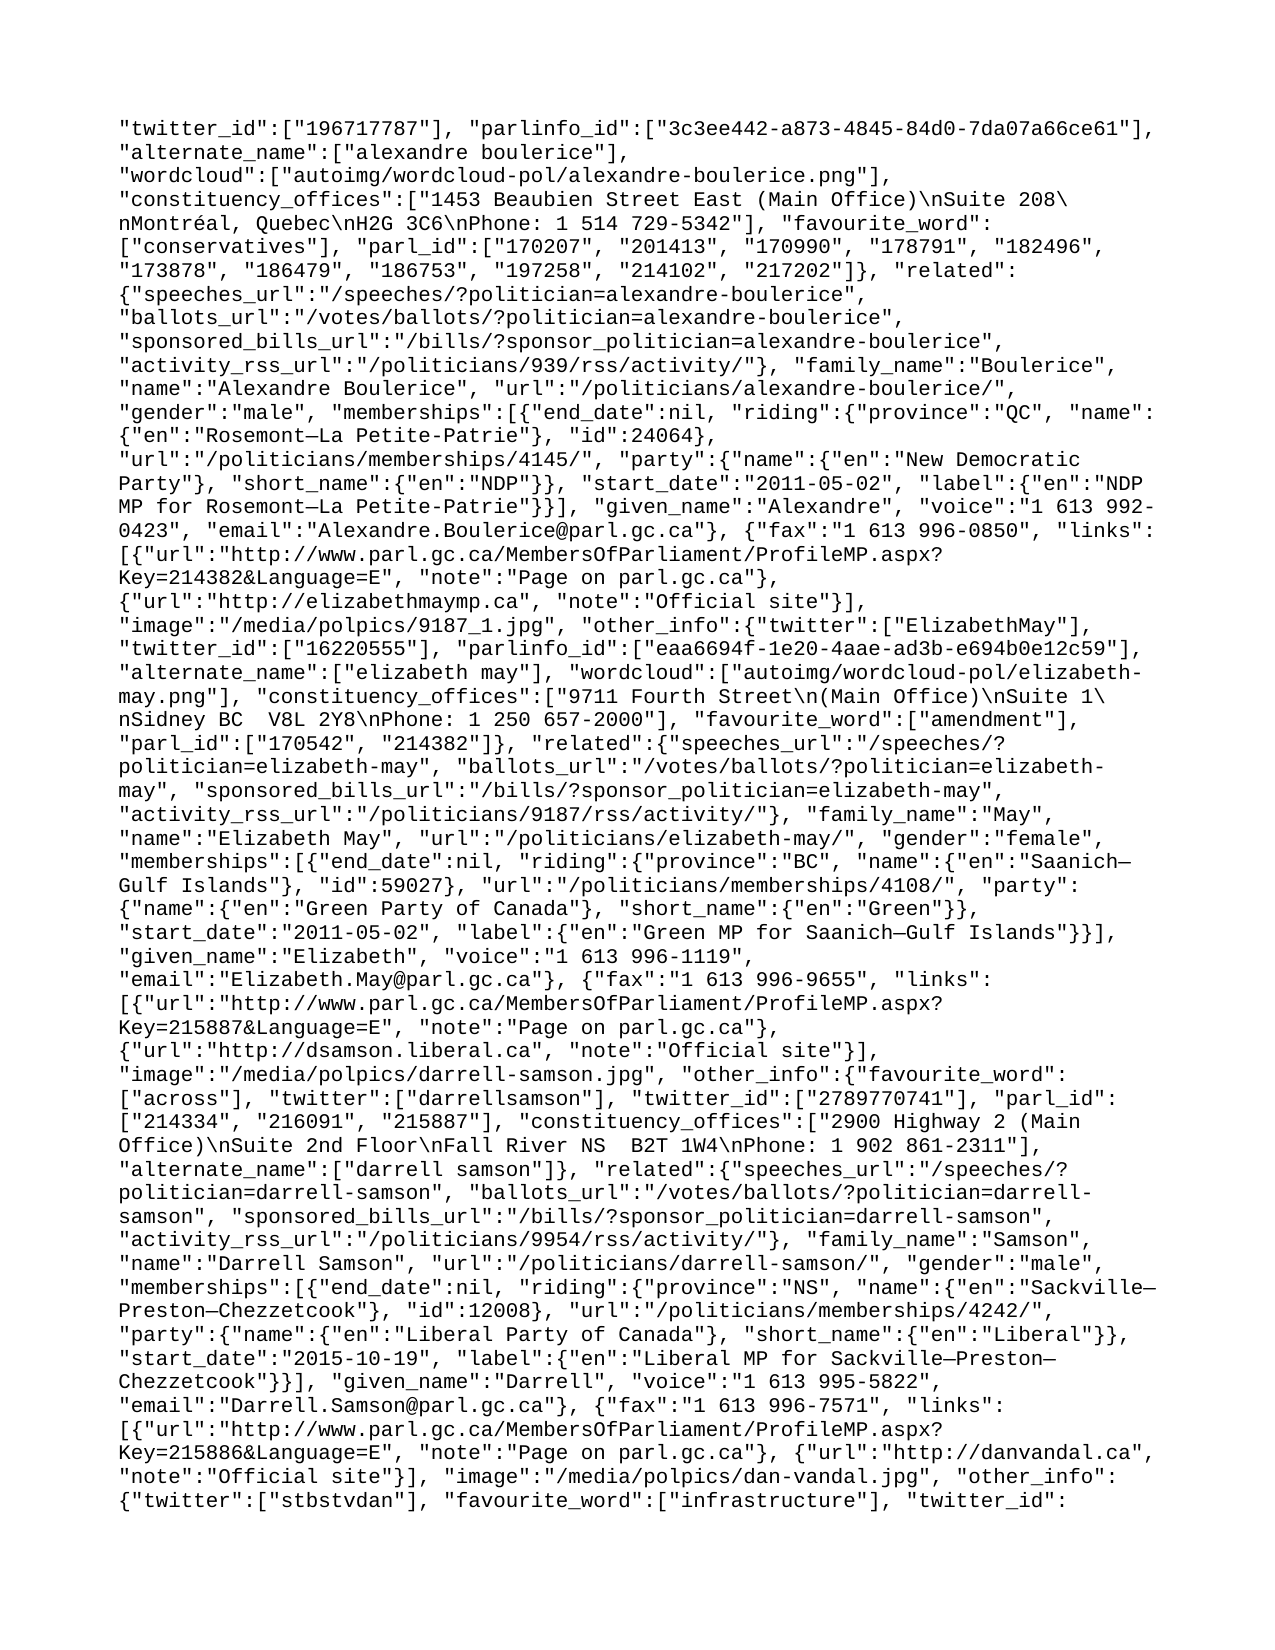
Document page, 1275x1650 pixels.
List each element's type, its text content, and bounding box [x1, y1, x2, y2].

text "twitter_id":["196717787"], "parlinfo_id":["3c3ee442-a873-4845-84d0-7da07a66ce61"], "alternate_name":["alexandre boulerice"], "wordcloud":["autoimg/wordcloud-pol/alexandre-boulerice.png"], "constituency_offices":["1453 Beaubien Street East (Main Office)\nSuite 208\nMontréal, Quebec\nH2G 3C6\nPhone: 1 514 729-5342"], "favourite_word":["conservatives"], "parl_id":["170207", "201413", "170990", "178791", "182496", "173878", "186479", "186753", "197258", "214102", "217202"]}, "related":{"speeches_url":"/speeches/?politician=alexandre-boulerice", "ballots_url":"/votes/ballots/?politician=alexandre-boulerice", "sponsored_bills_url":"/bills/?sponsor_politician=alexandre-boulerice", "activity_rss_url":"/politicians/939/rss/activity/"}, "family_name":"Boulerice", "name":"Alexandre Boulerice", "url":"/politicians/alexandre-boulerice/", "gender":"male", "memberships":[{"end_date":nil, "riding":{"province":"QC", "name":{"en":"Rosemont—La Petite-Patrie"}, "id":24064}, "url":"/politicians/memberships/4145/", "party":{"name":{"en":"New Democratic Party"}, "short_name":{"en":"NDP"}}, "start_date":"2011-05-02", "label":{"en":"NDP MP for Rosemont—La Petite-Patrie"}}], "given_name":"Alexandre", "voice":"1 613 992-0423", "email":"Alexandre.Boulerice@parl.gc.ca"}, {"fax":"1 613 996-0850", "links":[{"url":"http://www.parl.gc.ca/MembersOfParliament/ProfileMP.aspx?Key=214382&Language=E", "note":"Page on parl.gc.ca"}, {"url":"http://elizabethmaymp.ca", "note":"Official site"}], "image":"/media/polpics/9187_1.jpg", "other_info":{"twitter":["ElizabethMay"], "twitter_id":["16220555"], "parlinfo_id":["eaa6694f-1e20-4aae-ad3b-e694b0e12c59"], "alternate_name":["elizabeth may"], "wordcloud":["autoimg/wordcloud-pol/elizabeth-may.png"], "constituency_offices":["9711 Fourth Street\n(Main Office)\nSuite 1\nSidney BC V8L 2Y8\nPhone: 1 250 657-2000"], "favourite_word":["amendment"], "parl_id":["170542", "214382"]}, "related":{"speeches_url":"/speeches/?politician=elizabeth-may", "ballots_url":"/votes/ballots/?politician=elizabeth-may", "sponsored_bills_url":"/bills/?sponsor_politician=elizabeth-may", "activity_rss_url":"/politicians/9187/rss/activity/"}, "family_name":"May", "name":"Elizabeth May", "url":"/politicians/elizabeth-may/", "gender":"female", "memberships":[{"end_date":nil, "riding":{"province":"BC", "name":{"en":"Saanich—Gulf Islands"}, "id":59027}, "url":"/politicians/memberships/4108/", "party":{"name":{"en":"Green Party of Canada"}, "short_name":{"en":"Green"}}, "start_date":"2011-05-02", "label":{"en":"Green MP for Saanich—Gulf Islands"}}], "given_name":"Elizabeth", "voice":"1 613 996-1119", "email":"Elizabeth.May@parl.gc.ca"}, {"fax":"1 613 996-9655", "links":[{"url":"http://www.parl.gc.ca/MembersOfParliament/ProfileMP.aspx?Key=215887&Language=E", "note":"Page on parl.gc.ca"}, {"url":"http://dsamson.liberal.ca", "note":"Official site"}], "image":"/media/polpics/darrell-samson.jpg", "other_info":{"favourite_word":["across"], "twitter":["darrellsamson"], "twitter_id":["2789770741"], "parl_id":["214334", "216091", "215887"], "constituency_offices":["2900 Highway 2 (Main Office)\nSuite 2nd Floor\nFall River NS B2T 1W4\nPhone: 1 902 861-2311"], "alternate_name":["darrell samson"]}, "related":{"speeches_url":"/speeches/?politician=darrell-samson", "ballots_url":"/votes/ballots/?politician=darrell-samson", "sponsored_bills_url":"/bills/?sponsor_politician=darrell-samson", "activity_rss_url":"/politicians/9954/rss/activity/"}, "family_name":"Samson", "name":"Darrell Samson", "url":"/politicians/darrell-samson/", "gender":"male", "memberships":[{"end_date":nil, "riding":{"province":"NS", "name":{"en":"Sackville—Preston—Chezzetcook"}, "id":12008}, "url":"/politicians/memberships/4242/", "party":{"name":{"en":"Liberal Party of Canada"}, "short_name":{"en":"Liberal"}}, "start_date":"2015-10-19", "label":{"en":"Liberal MP for Sackville—Preston—Chezzetcook"}}], "given_name":"Darrell", "voice":"1 613 995-5822", "email":"Darrell.Samson@parl.gc.ca"}, {"fax":"1 613 996-7571", "links":[{"url":"http://www.parl.gc.ca/MembersOfParliament/ProfileMP.aspx?Key=215886&Language=E", "note":"Page on parl.gc.ca"}, {"url":"http://danvandal.ca", "note":"Official site"}], "image":"/media/polpics/dan-vandal.jpg", "other_info":{"twitter":["stbstvdan"], "favourite_word":["infrastructure"], "twitter_id": [118, 118, 1157, 1513]
